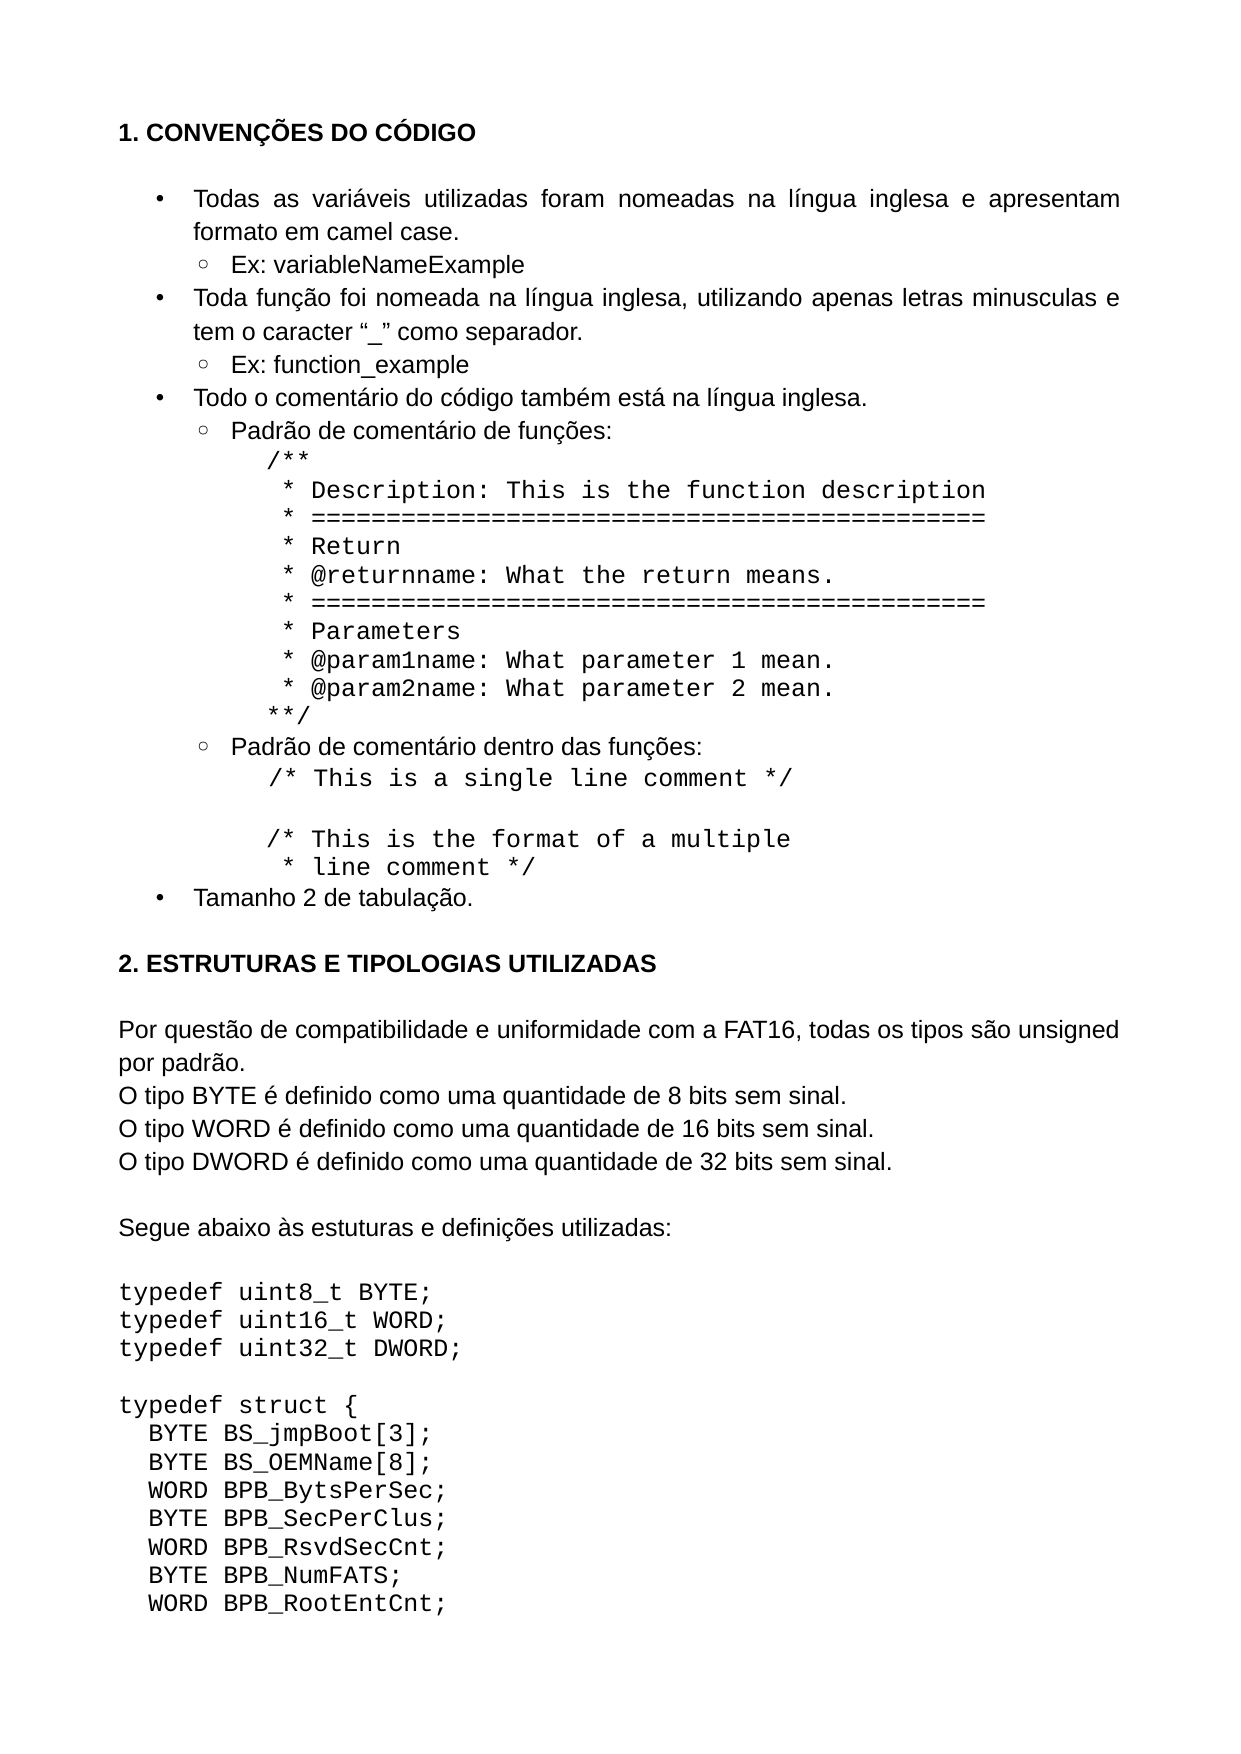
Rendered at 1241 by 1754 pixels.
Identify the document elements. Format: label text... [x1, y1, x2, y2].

text * @returnname: What the return means. [118, 562, 1122, 591]
text Por questão de compatibilidade e uniformidade com a FAT16, todas os tipos são unsigned por padrão. [118, 1015, 1122, 1077]
text BYTE BS_OEMName[8]; [118, 1449, 1122, 1478]
text BYTE BS_jmpBoot[3]; [118, 1421, 1122, 1449]
text O tipo BYTE é definido como uma quantidade de 8 bits sem sinal. [118, 1081, 1122, 1110]
text BYTE BPB_NumFATS; [118, 1563, 1122, 1591]
list Toda função foi nomeada na língua inglesa, utilizando apenas letras minusculas e tem o caracter “_” como separador. [156, 283, 1122, 345]
list Tamanho 2 de tabulação. [156, 883, 1122, 912]
text /* This is the format of a multiple [118, 826, 1122, 854]
text 2. ESTRUTURAS E TIPOLOGIAS UTILIZADAS [118, 949, 1122, 978]
text Segue abaixo às estuturas e definições utilizadas: [118, 1213, 1122, 1242]
text * @param1name: What parameter 1 mean. [118, 647, 1122, 676]
text * Parameters [118, 619, 1122, 647]
list Todo o comentário do código também está na língua inglesa. [156, 383, 1122, 412]
text * ============================================= [118, 591, 1122, 619]
text WORD BPB_BytsPerSec; [118, 1478, 1122, 1506]
text /** [118, 449, 1122, 477]
text typedef uint16_t WORD; [118, 1308, 1122, 1336]
list Ex: function_example [193, 349, 1122, 378]
text typedef uint8_t BYTE; [118, 1279, 1122, 1308]
list Padrão de comentário dentro das funções: [193, 732, 1122, 761]
list /* This is a single line comment */ [231, 765, 1122, 794]
text typedef struct { [118, 1393, 1122, 1421]
text WORD BPB_RootEntCnt; [118, 1591, 1122, 1619]
list Ex: variableNameExample [193, 250, 1122, 279]
list Padrão de comentário de funções: [193, 416, 1122, 445]
text WORD BPB_RsvdSecCnt; [118, 1534, 1122, 1563]
text * Return [118, 534, 1122, 562]
text * @param2name: What parameter 2 mean. [118, 676, 1122, 704]
text **/ [118, 704, 1122, 732]
text * Description: This is the function description [118, 477, 1122, 506]
text typedef uint32_t DWORD; [118, 1336, 1122, 1364]
text O tipo DWORD é definido como uma quantidade de 32 bits sem sinal. [118, 1147, 1122, 1176]
text * ============================================= [118, 506, 1122, 534]
text O tipo WORD é definido como uma quantidade de 16 bits sem sinal. [118, 1114, 1122, 1143]
text * line comment */ [118, 854, 1122, 883]
text 1. CONVENÇÕES DO CÓDIGO [118, 118, 1122, 147]
text BYTE BPB_SecPerClus; [118, 1506, 1122, 1534]
list Todas as variáveis utilizadas foram nomeadas na língua inglesa e apresentam formato em camel case. [156, 184, 1122, 246]
